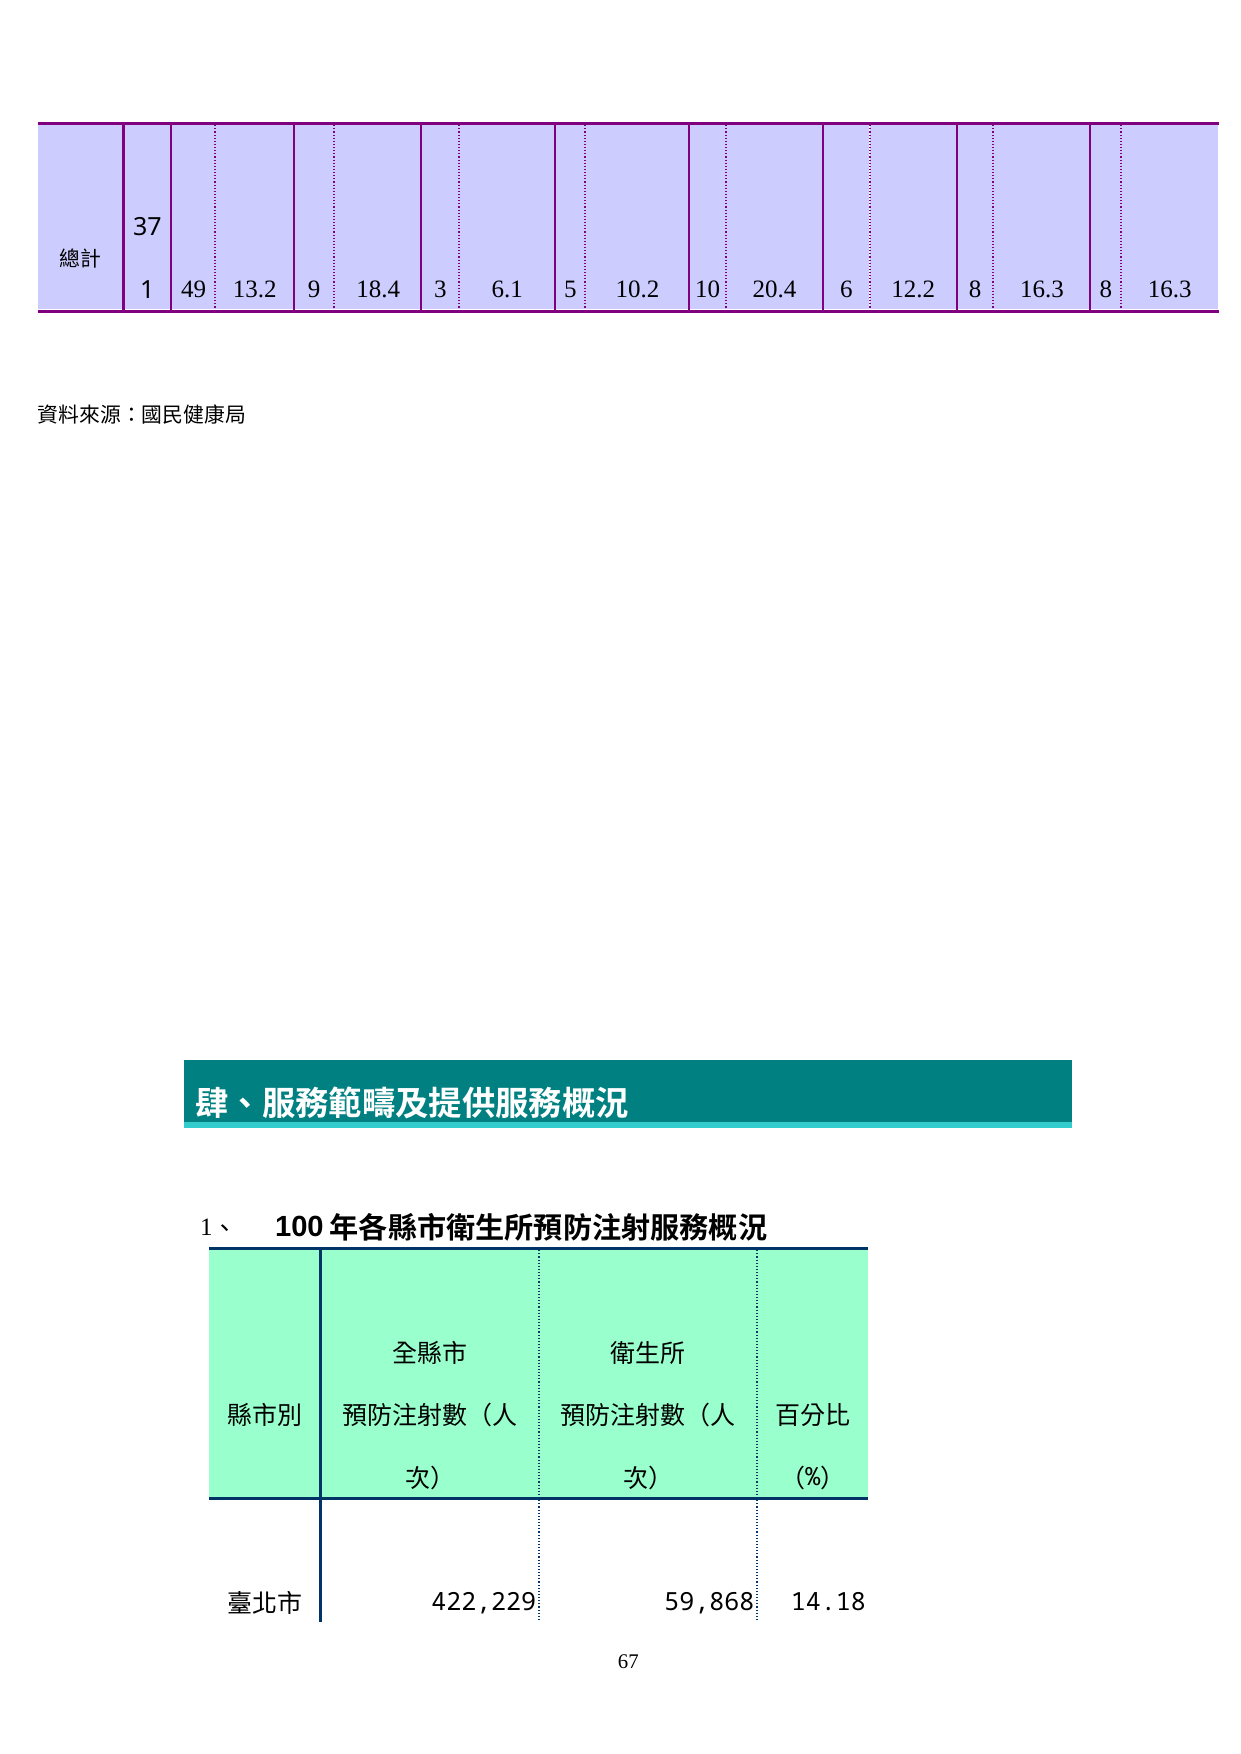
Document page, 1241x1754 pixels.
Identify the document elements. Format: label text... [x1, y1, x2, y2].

table_cell 14.18 [757, 1500, 868, 1622]
table_cell 12.2 [870, 125, 956, 309]
table_cell 6 [824, 125, 869, 309]
table_cell 422,229 [322, 1500, 539, 1622]
table_cell 371 [125, 125, 170, 309]
table_cell 59,868 [539, 1500, 757, 1622]
table_header 全縣市 預防注射數（人次） [322, 1250, 539, 1497]
table_cell 10 [690, 125, 726, 309]
table_header 肆、服務範疇及提供服務概況 [184, 1060, 1072, 1122]
text 資料來源：國民健康局 [37, 372, 1106, 434]
table_cell 8 [958, 125, 993, 309]
table_cell 總計 [38, 125, 122, 309]
table_cell 臺北市 [209, 1500, 319, 1622]
table_cell 9 [295, 125, 334, 309]
table_cell 6.1 [459, 125, 554, 309]
table_cell 16.3 [993, 125, 1089, 309]
table_cell 16.3 [1121, 125, 1218, 309]
table_header 衛生所 預防注射數（人次） [539, 1250, 757, 1497]
table_cell 18.4 [334, 125, 420, 309]
table_cell 13.2 [215, 125, 293, 309]
table_header 百分比 （%） [757, 1250, 868, 1497]
table_cell 20.4 [726, 125, 822, 309]
table_header 縣市別 [209, 1250, 319, 1497]
table_cell 49 [172, 125, 215, 309]
table_cell 10.2 [585, 125, 688, 309]
table_cell 3 [422, 125, 459, 309]
list 100年各縣市衛生所預防注射服務概況 [200, 1184, 1106, 1247]
table_cell 5 [556, 125, 585, 309]
table_cell 8 [1091, 125, 1121, 309]
